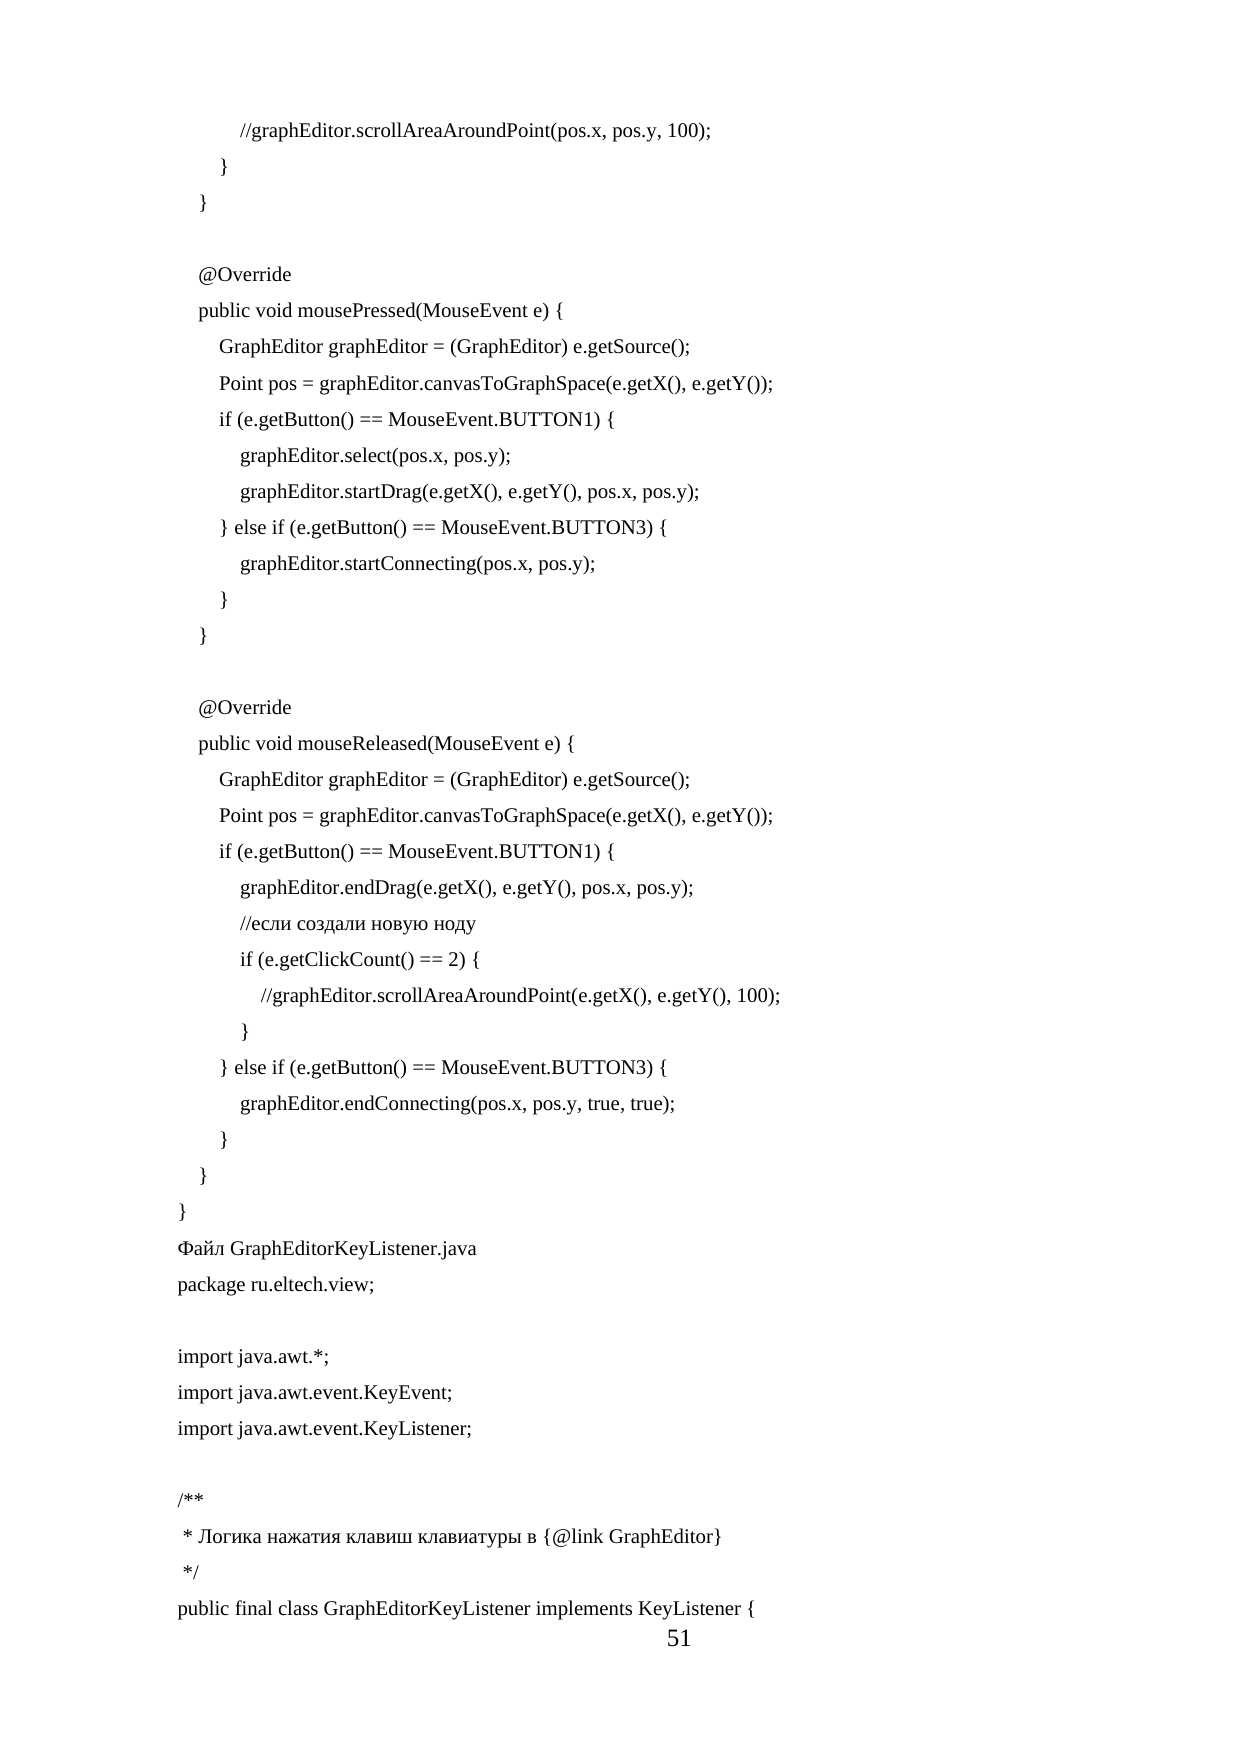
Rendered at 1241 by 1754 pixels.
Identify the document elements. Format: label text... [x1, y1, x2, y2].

text import java.awt.event.KeyEvent; [177, 1379, 1181, 1404]
text graphEditor.select(pos.x, pos.y); [177, 442, 1181, 467]
text graphEditor.startConnecting(pos.x, pos.y); [177, 551, 1181, 575]
text public void mouseReleased(MouseEvent e) { [177, 731, 1181, 755]
text GraphEditor graphEditor = (GraphEditor) e.getSource(); [177, 767, 1181, 791]
text } else if (e.getButton() == MouseEvent.BUTTON3) { [177, 514, 1181, 539]
text Point pos = graphEditor.canvasToGraphSpace(e.getX(), e.getY()); [177, 370, 1181, 394]
text //если создали новую ноду [177, 911, 1181, 935]
text */ [177, 1560, 1181, 1584]
text Point pos = graphEditor.canvasToGraphSpace(e.getX(), e.getY()); [177, 803, 1181, 827]
text if (e.getClickCount() == 2) { [177, 947, 1181, 971]
text GraphEditor graphEditor = (GraphEditor) e.getSource(); [177, 334, 1181, 358]
text if (e.getButton() == MouseEvent.BUTTON1) { [177, 839, 1181, 863]
text } [177, 587, 1181, 611]
text graphEditor.endDrag(e.getX(), e.getY(), pos.x, pos.y); [177, 875, 1181, 899]
text import java.awt.*; [177, 1343, 1181, 1368]
text } [177, 154, 1181, 178]
text } [177, 1163, 1181, 1187]
text package ru.eltech.view; [177, 1271, 1181, 1296]
text @Override [177, 262, 1181, 286]
text if (e.getButton() == MouseEvent.BUTTON1) { [177, 406, 1181, 431]
text } [177, 190, 1181, 214]
text graphEditor.endConnecting(pos.x, pos.y, true, true); [177, 1091, 1181, 1115]
text * Логика нажатия клавиш клавиатуры в {@link GraphEditor} [177, 1524, 1181, 1548]
text public void mousePressed(MouseEvent e) { [177, 298, 1181, 322]
text //graphEditor.scrollAreaAroundPoint(e.getX(), e.getY(), 100); [177, 983, 1181, 1007]
text @Override [177, 695, 1181, 719]
text /** [177, 1488, 1181, 1512]
text } [177, 1127, 1181, 1151]
text graphEditor.startDrag(e.getX(), e.getY(), pos.x, pos.y); [177, 478, 1181, 503]
text Файл GraphEditorKeyListener.java [177, 1235, 1181, 1259]
text public final class GraphEditorKeyListener implements KeyListener { [177, 1596, 1181, 1620]
text } else if (e.getButton() == MouseEvent.BUTTON3) { [177, 1055, 1181, 1079]
text //graphEditor.scrollAreaAroundPoint(pos.x, pos.y, 100); [177, 118, 1181, 142]
text } [177, 1019, 1181, 1043]
text import java.awt.event.KeyListener; [177, 1416, 1181, 1440]
text } [177, 623, 1181, 647]
text } [177, 1199, 1181, 1223]
